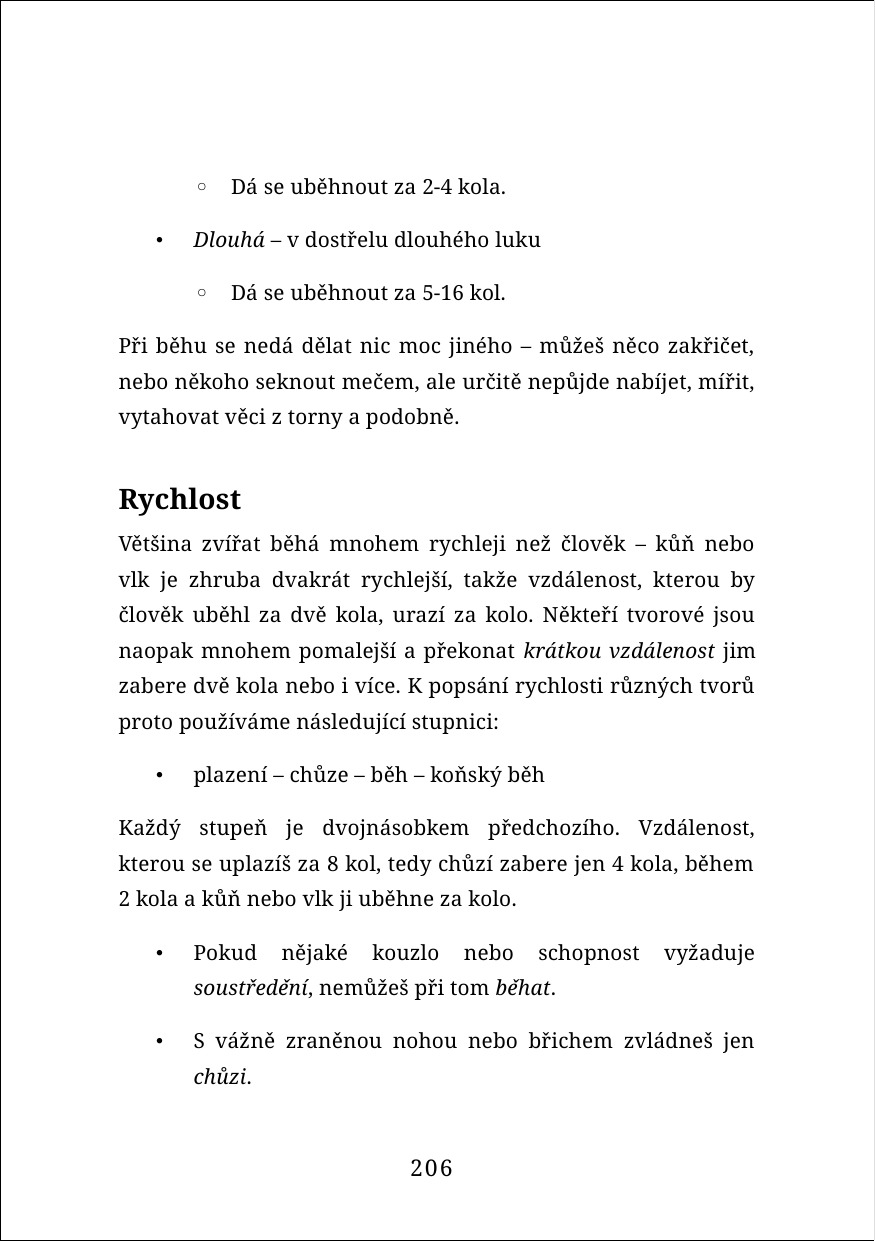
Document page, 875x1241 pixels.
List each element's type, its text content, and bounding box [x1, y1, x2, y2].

text Většina zvířat běhá mnohem rychleji než člověk – kůň nebo vlk je zhruba dvakrát rychlejší, takže vzdálenost, kterou by člověk uběhl za dvě kola, urazí za kolo. Někteří tvorové jsou naopak mnohem pomalejší a překonat krátkou vzdálenost jim zabere dvě kola nebo i více. K popsání rychlosti různých tvorů proto používáme následující stupnici: [118, 529, 756, 736]
text Každý stupeň je dvojnásobkem předchozího. Vzdálenost, kterou se uplazíš za 8 kol, tedy chůzí zabere jen 4 kola, během 2 kola a kůň nebo vlk ji uběhne za kolo. [118, 813, 756, 913]
list Dá se uběhnout za 5-16 kol. [193, 278, 756, 307]
subtitle Rychlost [118, 479, 756, 518]
list Pokud nějaké kouzlo nebo schopnost vyžaduje soustředění, nemůžeš při tom běhat. [156, 938, 756, 1002]
list Dlouhá – v dostřelu dlouhého luku [156, 225, 756, 253]
text Při běhu se nedá dělat nic moc jiného – můžeš něco zakřičet, nebo někoho seknout mečem, ale určitě nepůjde nabíjet, mířit, vytahovat věci z torny a podobně. [118, 331, 756, 431]
list plazení – chůze – běh – koňský běh [156, 760, 756, 789]
list S vážně zraněnou nohou nebo břichem zvládneš jen chůzi. [156, 1027, 756, 1091]
list Dá se uběhnout za 2-4 kola. [193, 172, 756, 200]
